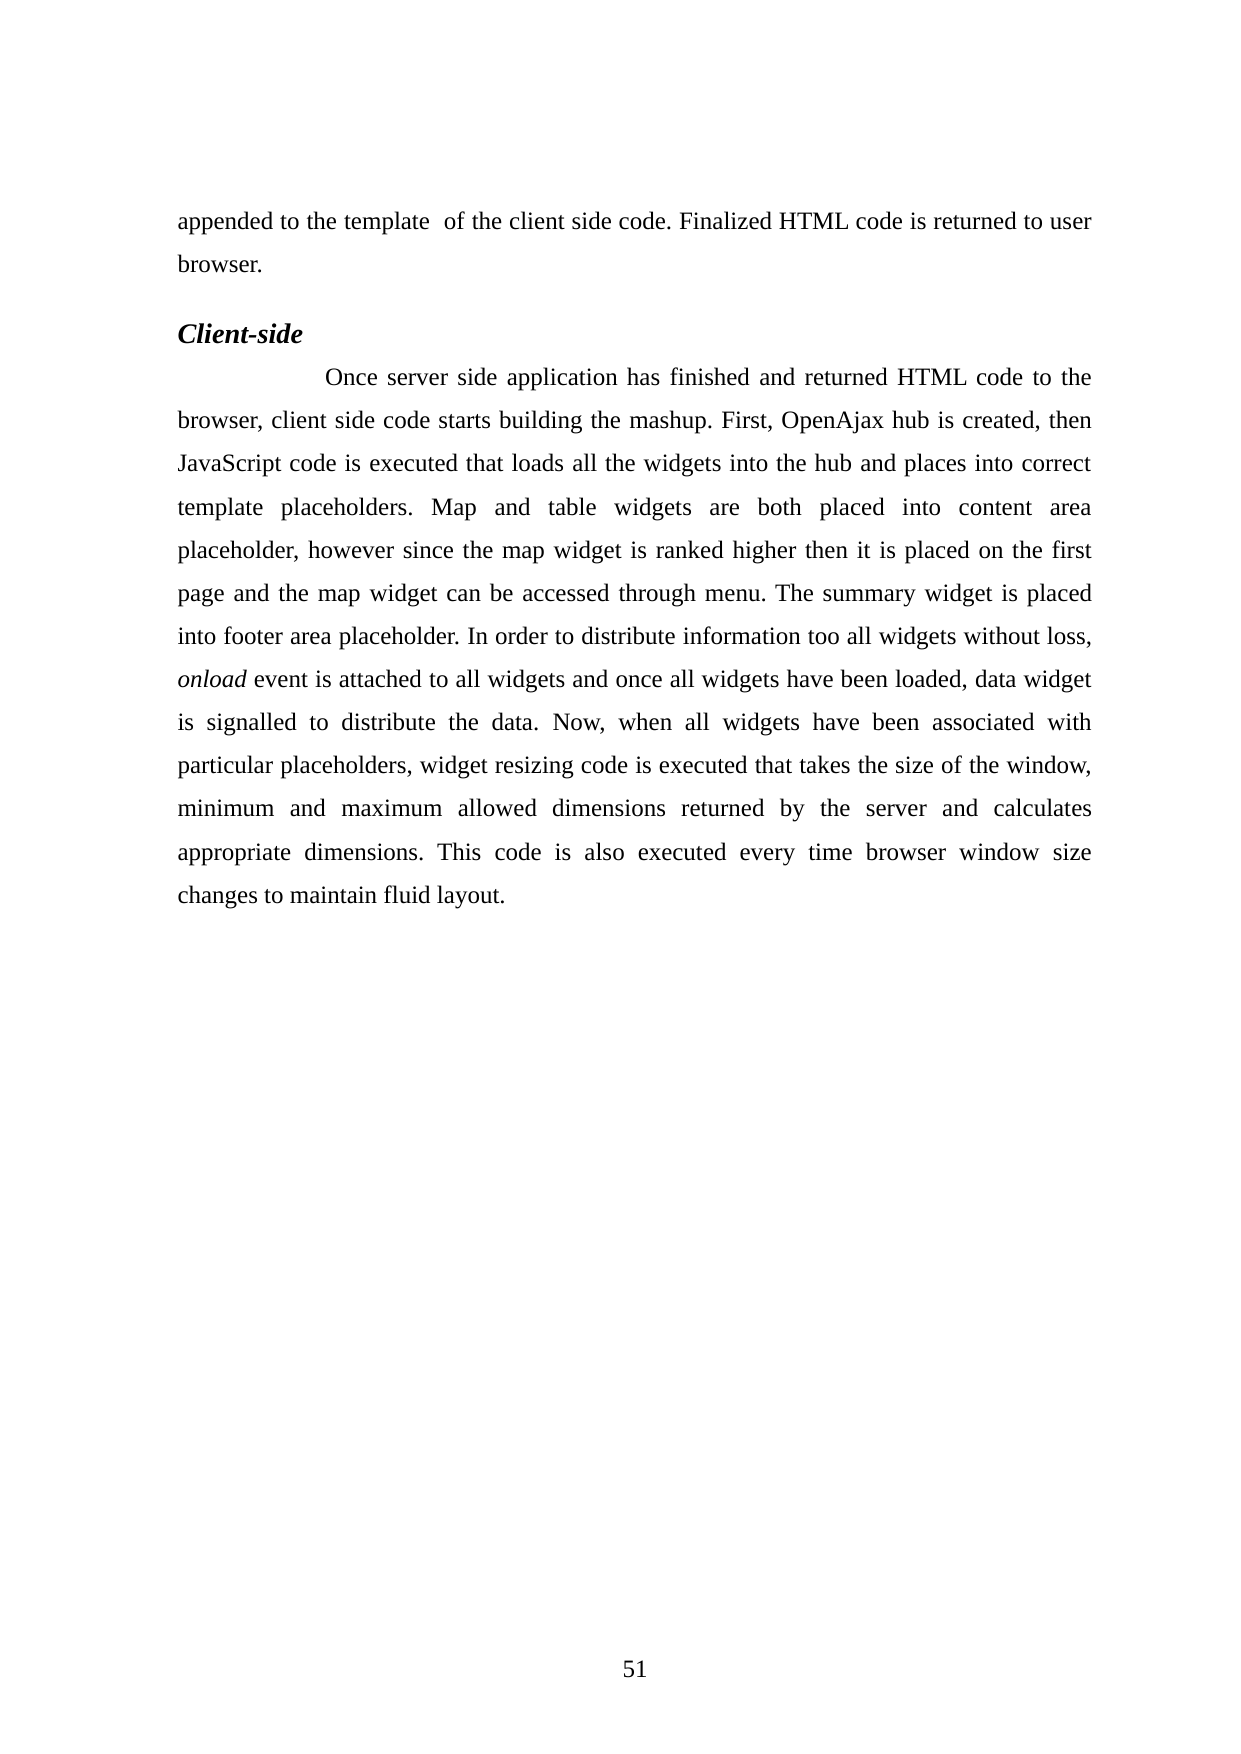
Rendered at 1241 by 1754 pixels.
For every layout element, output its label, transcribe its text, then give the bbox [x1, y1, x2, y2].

text Once server side application has finished and returned HTML code to the browser, client side code starts building the mashup. First, OpenAjax hub is created, then JavaScript code is executed that loads all the widgets into the hub and places into correct template placeholders. Map and table widgets are both placed into content area placeholder, however since the map widget is ranked higher then it is placed on the first page and the map widget can be accessed through menu. The summary widget is placed into footer area placeholder. In order to distribute information too all widgets without loss, onload event is attached to all widgets and once all widgets have been loaded, data widget is signalled to distribute the data. Now, when all widgets have been associated with particular placeholders, widget resizing code is executed that takes the size of the window, minimum and maximum allowed dimensions returned by the server and calculates appropriate dimensions. This code is also executed every time browser window size changes to maintain fluid layout. [177, 362, 1093, 908]
text appended to the template of the client side code. Finalized HTML code is returned to user browser. [177, 206, 1093, 278]
subtitle Client-side [177, 317, 1093, 350]
